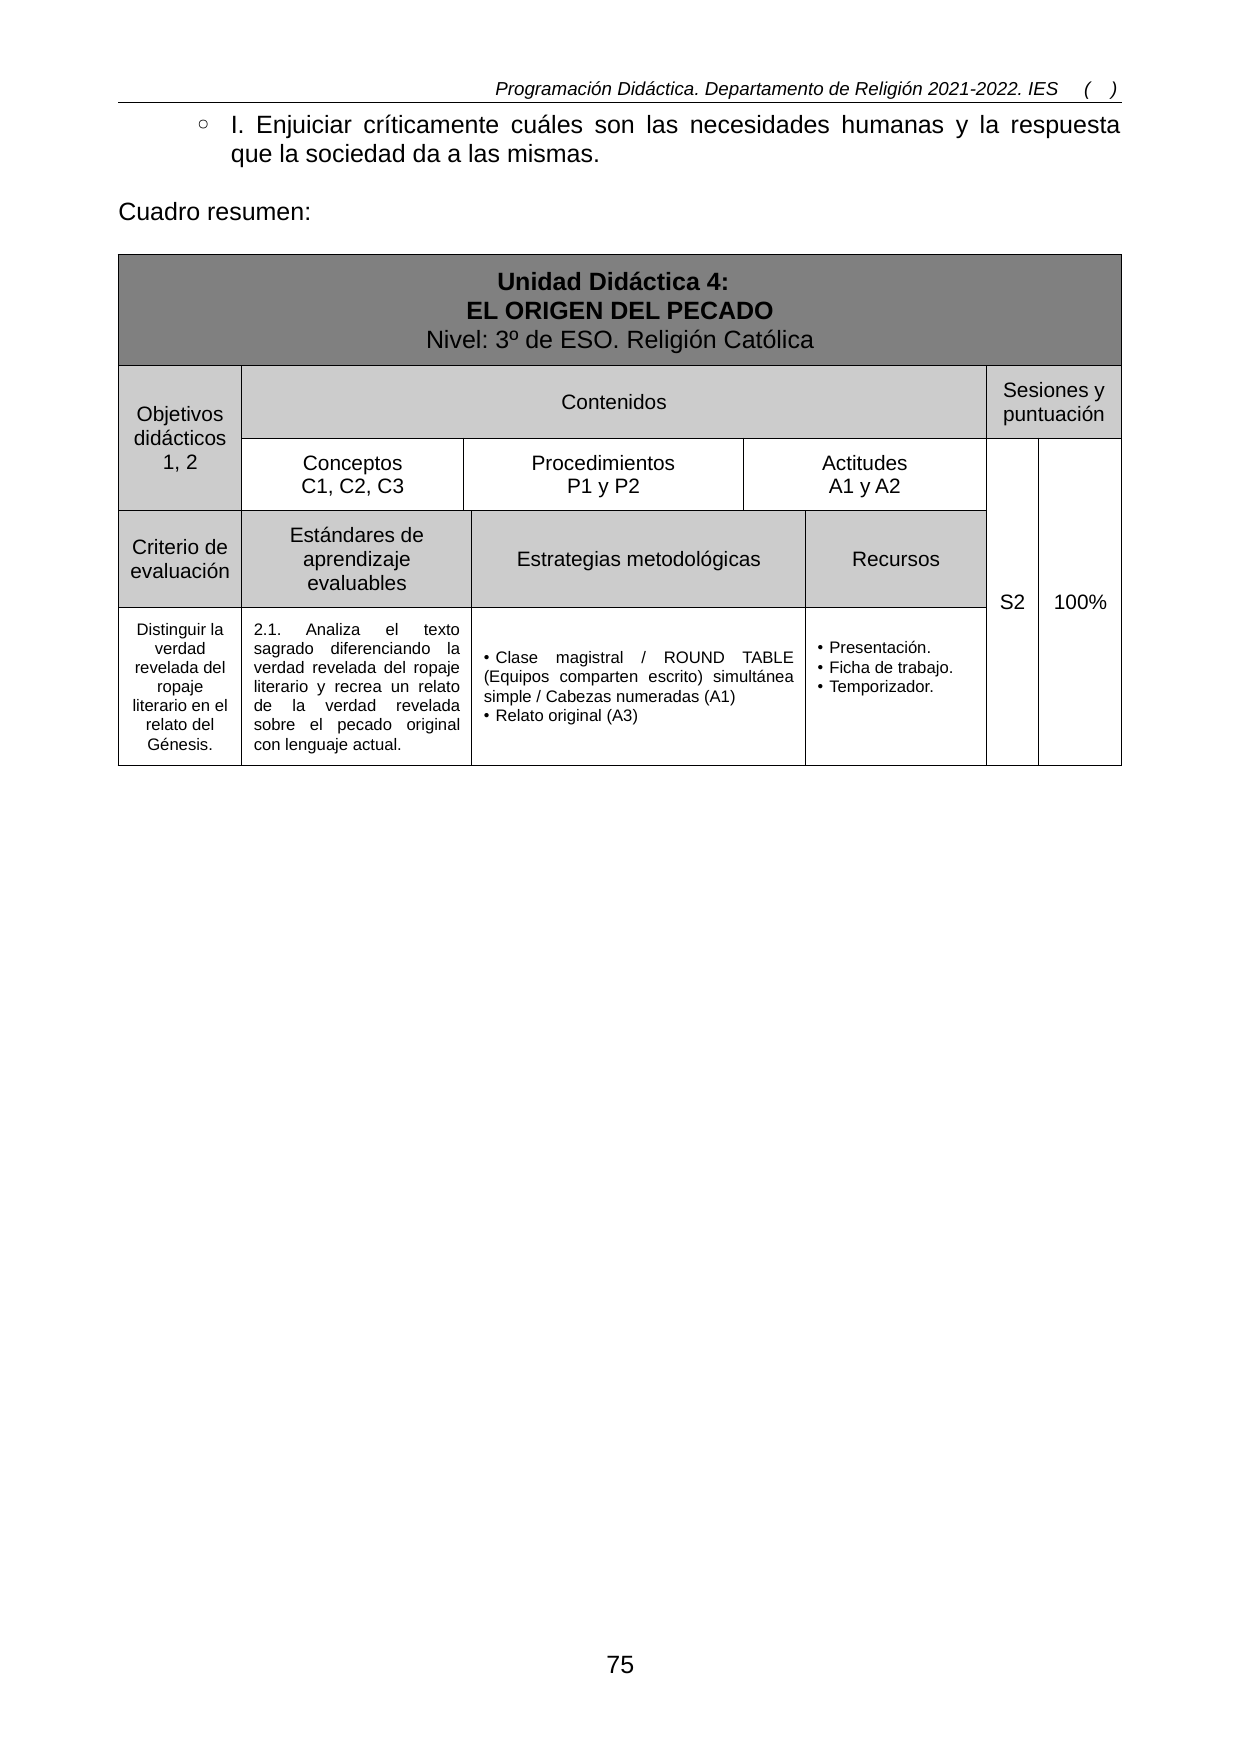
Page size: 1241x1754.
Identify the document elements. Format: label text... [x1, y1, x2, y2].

table_header Unidad Didáctica 4: EL ORIGEN DEL PECADO Nivel: 3º de ESO. Religión Católica [119, 255, 1121, 365]
text Cuadro resumen: [118, 197, 1122, 226]
list I. Enjuiciar críticamente cuáles son las necesidades humanas y la respuesta que la sociedad da a las mismas. [193, 110, 1122, 168]
table_cell Distinguir la verdad revelada del ropaje literario en el relato del Génesis. [119, 608, 241, 765]
table_cell Actitudes A1 y A2 [744, 439, 986, 510]
table_cell 100% [1039, 439, 1121, 765]
table_cell S2 [987, 439, 1038, 765]
table_cell Criterio de evaluación [119, 511, 241, 607]
table_cell Conceptos C1, C2, C3 [242, 439, 463, 510]
table_cell Objetivos didácticos 1, 2 [119, 366, 241, 510]
table_cell Contenidos [242, 366, 986, 438]
table_cell Clase magistral / ROUND TABLE (Equipos comparten escrito) simultánea simple / Cabezas numeradas (A1) Relato original (A3) [472, 608, 805, 765]
table_cell Presentación. Ficha de trabajo. Temporizador. [806, 608, 986, 765]
table_cell Sesiones y puntuación [987, 366, 1121, 438]
table_cell Estrategias metodológicas [472, 511, 805, 607]
table_cell Estándares de aprendizaje evaluables [242, 511, 471, 607]
table_cell Recursos [806, 511, 986, 607]
table_cell 2.1. Analiza el texto sagrado diferenciando la verdad revelada del ropaje literario y recrea un relato de la verdad revelada sobre el pecado original con lenguaje actual. [242, 608, 471, 765]
table_cell Procedimientos P1 y P2 [464, 439, 743, 510]
